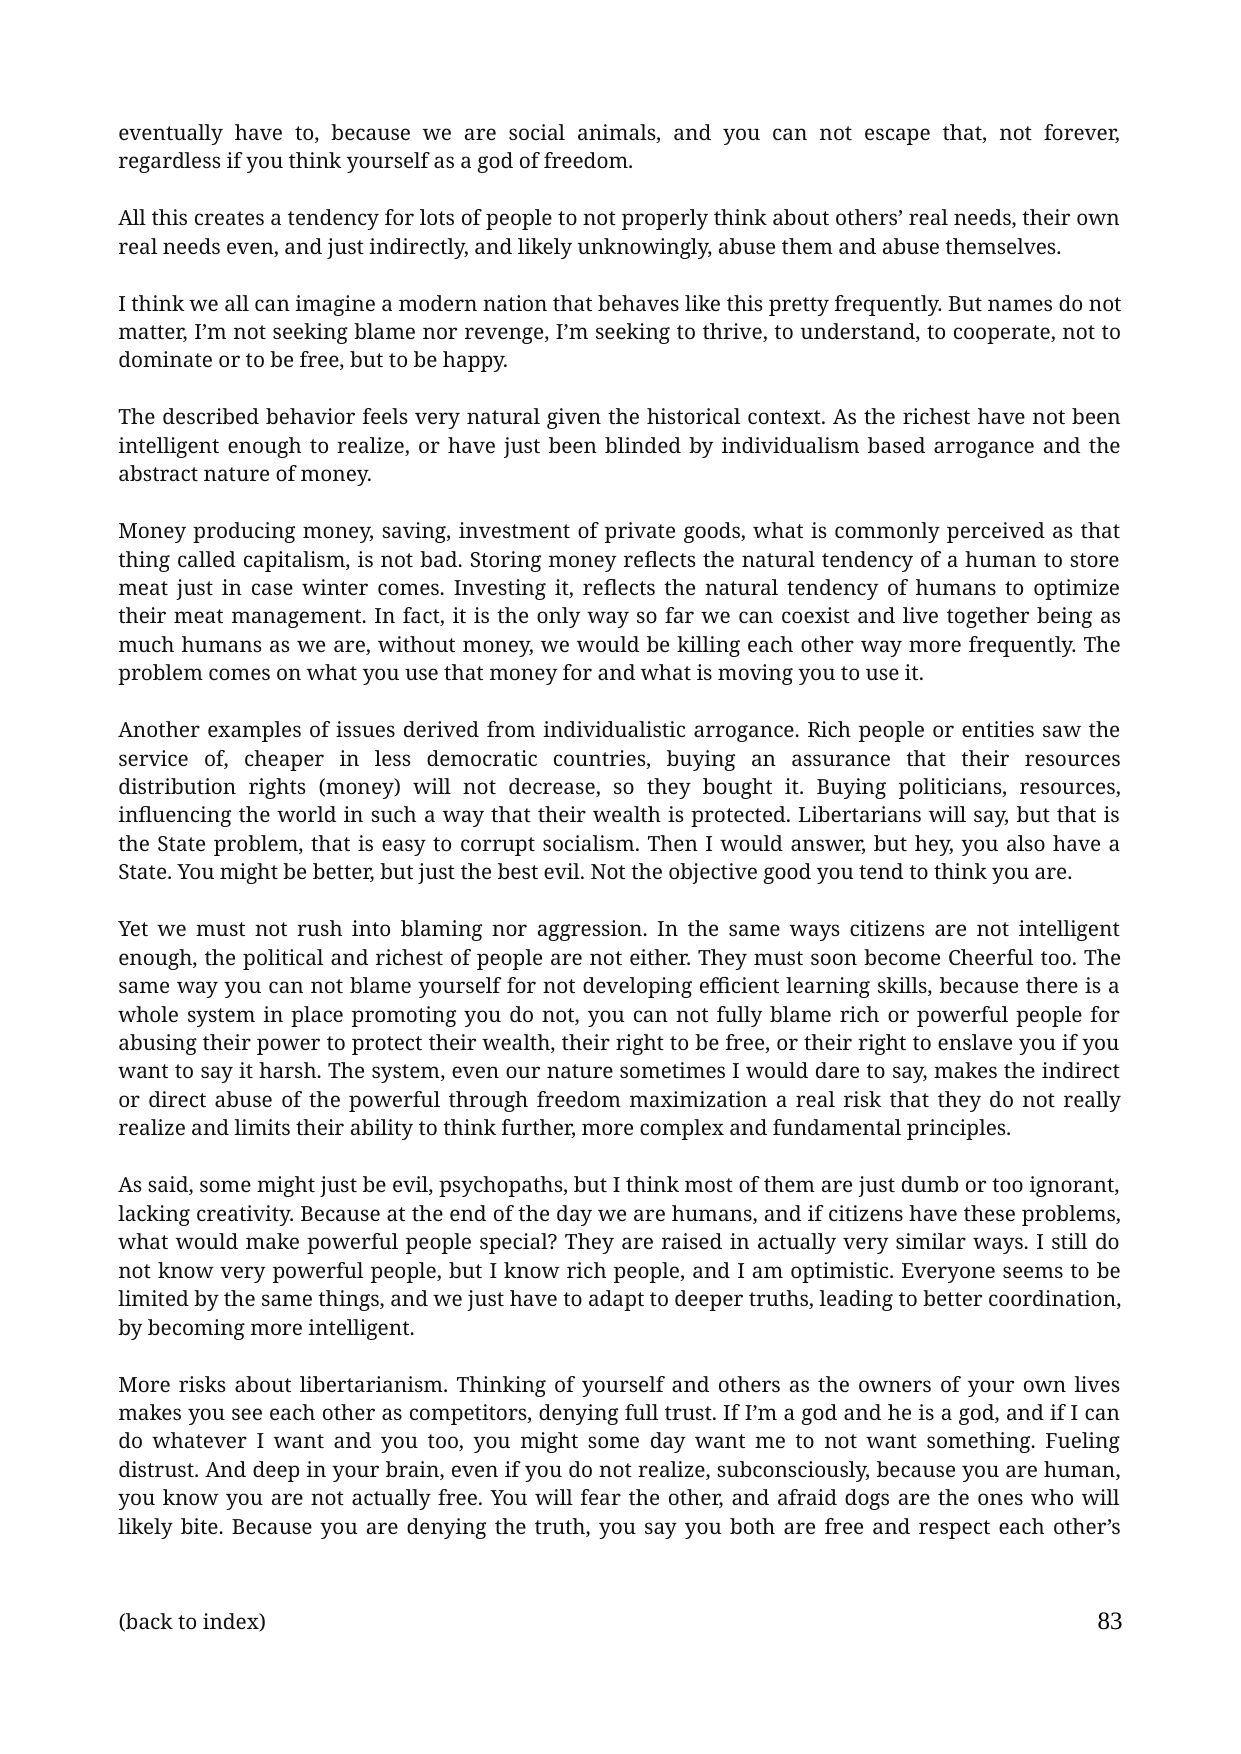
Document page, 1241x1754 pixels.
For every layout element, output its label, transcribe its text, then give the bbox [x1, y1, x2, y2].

text The described behavior feels very natural given the historical context. As the richest have not been intelligent enough to realize, or have just been blinded by individualism based arrogance and the abstract nature of money. [118, 402, 1122, 488]
text Yet we must not rush into blaming nor aggression. In the same ways citizens are not intelligent enough, the political and richest of people are not either. They must soon become Cheerful too. The same way you can not blame yourself for not developing efficient learning skills, because there is a whole system in place promoting you do not, you can not fully blame rich or powerful people for abusing their power to protect their wealth, their right to be free, or their right to enslave you if you want to say it harsh. The system, even our nature sometimes I would dare to say, makes the indirect or direct abuse of the powerful through freedom maximization a real risk that they do not really realize and limits their ability to think further, more complex and fundamental principles. [118, 914, 1122, 1142]
text Money producing money, saving, investment of private goods, what is commonly perceived as that thing called capitalism, is not bad. Storing money reflects the natural tendency of a human to store meat just in case winter comes. Investing it, reflects the natural tendency of humans to optimize their meat management. In fact, it is the only way so far we can coexist and live together being as much humans as we are, without money, we would be killing each other way more frequently. The problem comes on what you use that money for and what is moving you to use it. [118, 516, 1122, 687]
text As said, some might just be evil, psychopaths, but I think most of them are just dumb or too ignorant, lacking creativity. Because at the end of the day we are humans, and if citizens have these problems, what would make powerful people special? They are raised in actually very similar ways. I still do not know very powerful people, but I know rich people, and I am optimistic. Everyone seems to be limited by the same things, and we just have to adapt to deeper truths, leading to better coordination, by becoming more intelligent. [118, 1171, 1122, 1341]
text I think we all can imagine a modern nation that behaves like this pretty frequently. But names do not matter, I’m not seeking blame nor revenge, I’m seeking to thrive, to understand, to cooperate, not to dominate or to be free, but to be happy. [118, 289, 1122, 374]
text eventually have to, because we are social animals, and you can not escape that, not forever, regardless if you think yourself as a god of freedom. [118, 118, 1122, 175]
text More risks about libertarianism. Thinking of yourself and others as the owners of your own lives makes you see each other as competitors, denying full trust. If I’m a god and he is a god, and if I can do whatever I want and you too, you might some day want me to not want something. Fueling distrust. And deep in your brain, even if you do not realize, subconsciously, because you are human, you know you are not actually free. You will fear the other, and afraid dogs are the ones who will likely bite. Because you are denying the truth, you say you both are free and respect each other’s [118, 1370, 1122, 1540]
text All this creates a tendency for lots of people to not properly think about others’ real needs, their own real needs even, and just indirectly, and likely unknowingly, abuse them and abuse themselves. [118, 203, 1122, 260]
text Another examples of issues derived from individualistic arrogance. Rich people or entities saw the service of, cheaper in less democratic countries, buying an assurance that their resources distribution rights (money) will not decrease, so they bought it. Buying politicians, resources, influencing the world in such a way that their wealth is protected. Libertarians will say, but that is the State problem, that is easy to corrupt socialism. Then I would answer, but hey, you also have a State. You might be better, but just the best evil. Not the objective good you tend to think you are. [118, 715, 1122, 886]
